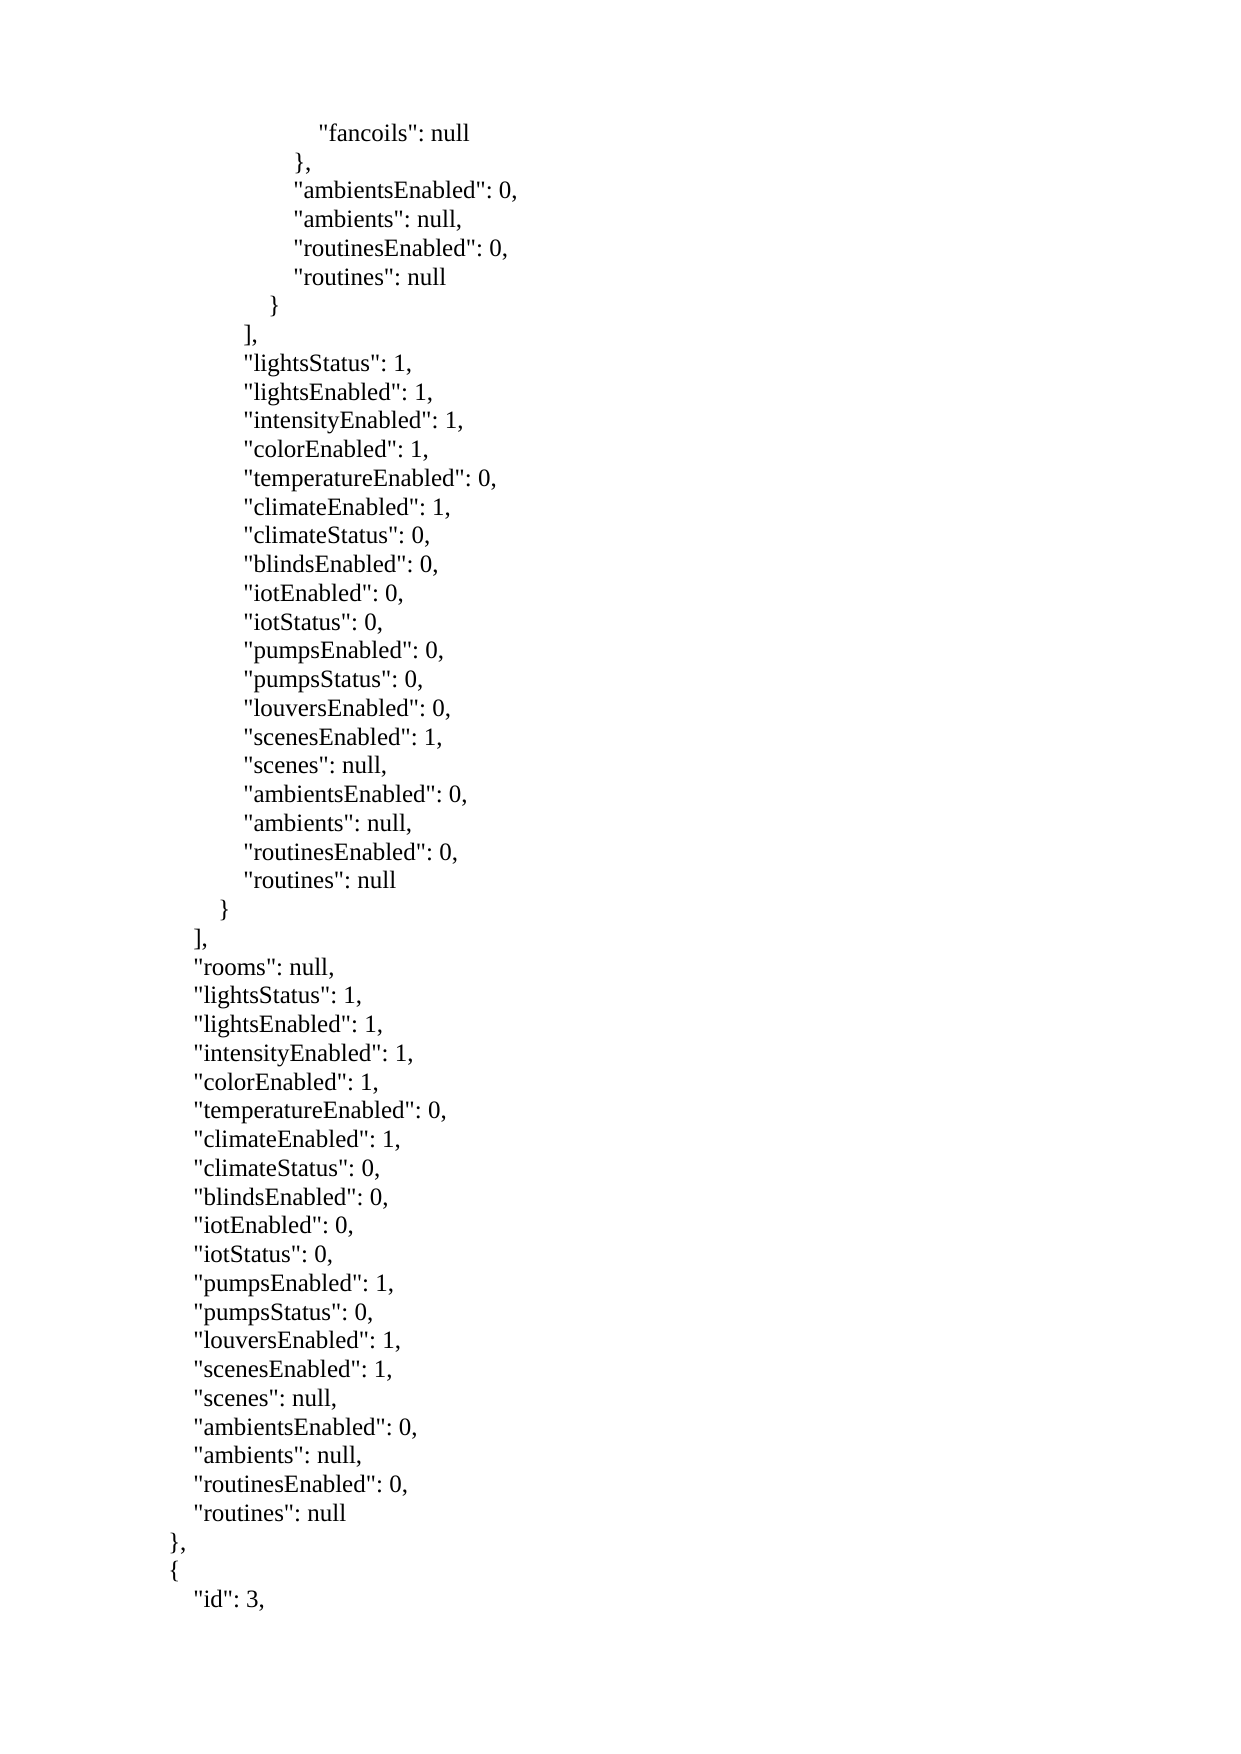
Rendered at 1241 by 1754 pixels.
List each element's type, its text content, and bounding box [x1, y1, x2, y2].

text "pumpsStatus": 0, [118, 664, 1122, 693]
text "scenes": null, [118, 751, 1122, 779]
text "iotEnabled": 0, [118, 578, 1122, 607]
text "routinesEnabled": 0, [118, 1469, 1122, 1498]
text "temperatureEnabled": 0, [118, 463, 1122, 492]
text "ambientsEnabled": 0, [118, 1412, 1122, 1441]
text "louversEnabled": 1, [118, 1326, 1122, 1354]
text ], [118, 923, 1122, 952]
text "lightsEnabled": 1, [118, 1009, 1122, 1038]
text { [118, 1556, 1122, 1584]
text "climateStatus": 0, [118, 1153, 1122, 1182]
text ], [118, 319, 1122, 348]
text "climateEnabled": 1, [118, 1124, 1122, 1153]
text "intensityEnabled": 1, [118, 406, 1122, 434]
text "climateStatus": 0, [118, 521, 1122, 549]
text "ambients": null, [118, 204, 1122, 233]
text "climateEnabled": 1, [118, 492, 1122, 521]
text "pumpsEnabled": 0, [118, 636, 1122, 664]
text "colorEnabled": 1, [118, 1067, 1122, 1096]
text }, [118, 1527, 1122, 1556]
text }, [118, 147, 1122, 176]
text } [118, 894, 1122, 923]
text "lightsEnabled": 1, [118, 377, 1122, 406]
text "routines": null [118, 866, 1122, 894]
text "scenesEnabled": 1, [118, 1354, 1122, 1383]
text "ambientsEnabled": 0, [118, 176, 1122, 204]
text "pumpsEnabled": 1, [118, 1268, 1122, 1297]
text } [118, 291, 1122, 319]
text "rooms": null, [118, 952, 1122, 981]
text "fancoils": null [118, 118, 1122, 147]
text "ambients": null, [118, 808, 1122, 837]
text "ambients": null, [118, 1441, 1122, 1469]
text "iotStatus": 0, [118, 1239, 1122, 1268]
text "temperatureEnabled": 0, [118, 1096, 1122, 1124]
text "ambientsEnabled": 0, [118, 779, 1122, 808]
text "scenesEnabled": 1, [118, 722, 1122, 751]
text "intensityEnabled": 1, [118, 1038, 1122, 1067]
text "pumpsStatus": 0, [118, 1297, 1122, 1326]
text "id": 3, [118, 1584, 1122, 1613]
text "routines": null [118, 1498, 1122, 1527]
text "iotStatus": 0, [118, 607, 1122, 636]
text "lightsStatus": 1, [118, 981, 1122, 1009]
text "blindsEnabled": 0, [118, 1182, 1122, 1211]
text "routinesEnabled": 0, [118, 837, 1122, 866]
text "routines": null [118, 262, 1122, 291]
text "routinesEnabled": 0, [118, 233, 1122, 262]
text "lightsStatus": 1, [118, 348, 1122, 377]
text "iotEnabled": 0, [118, 1211, 1122, 1239]
text "louversEnabled": 0, [118, 693, 1122, 722]
text "blindsEnabled": 0, [118, 549, 1122, 578]
text "scenes": null, [118, 1383, 1122, 1412]
text "colorEnabled": 1, [118, 434, 1122, 463]
